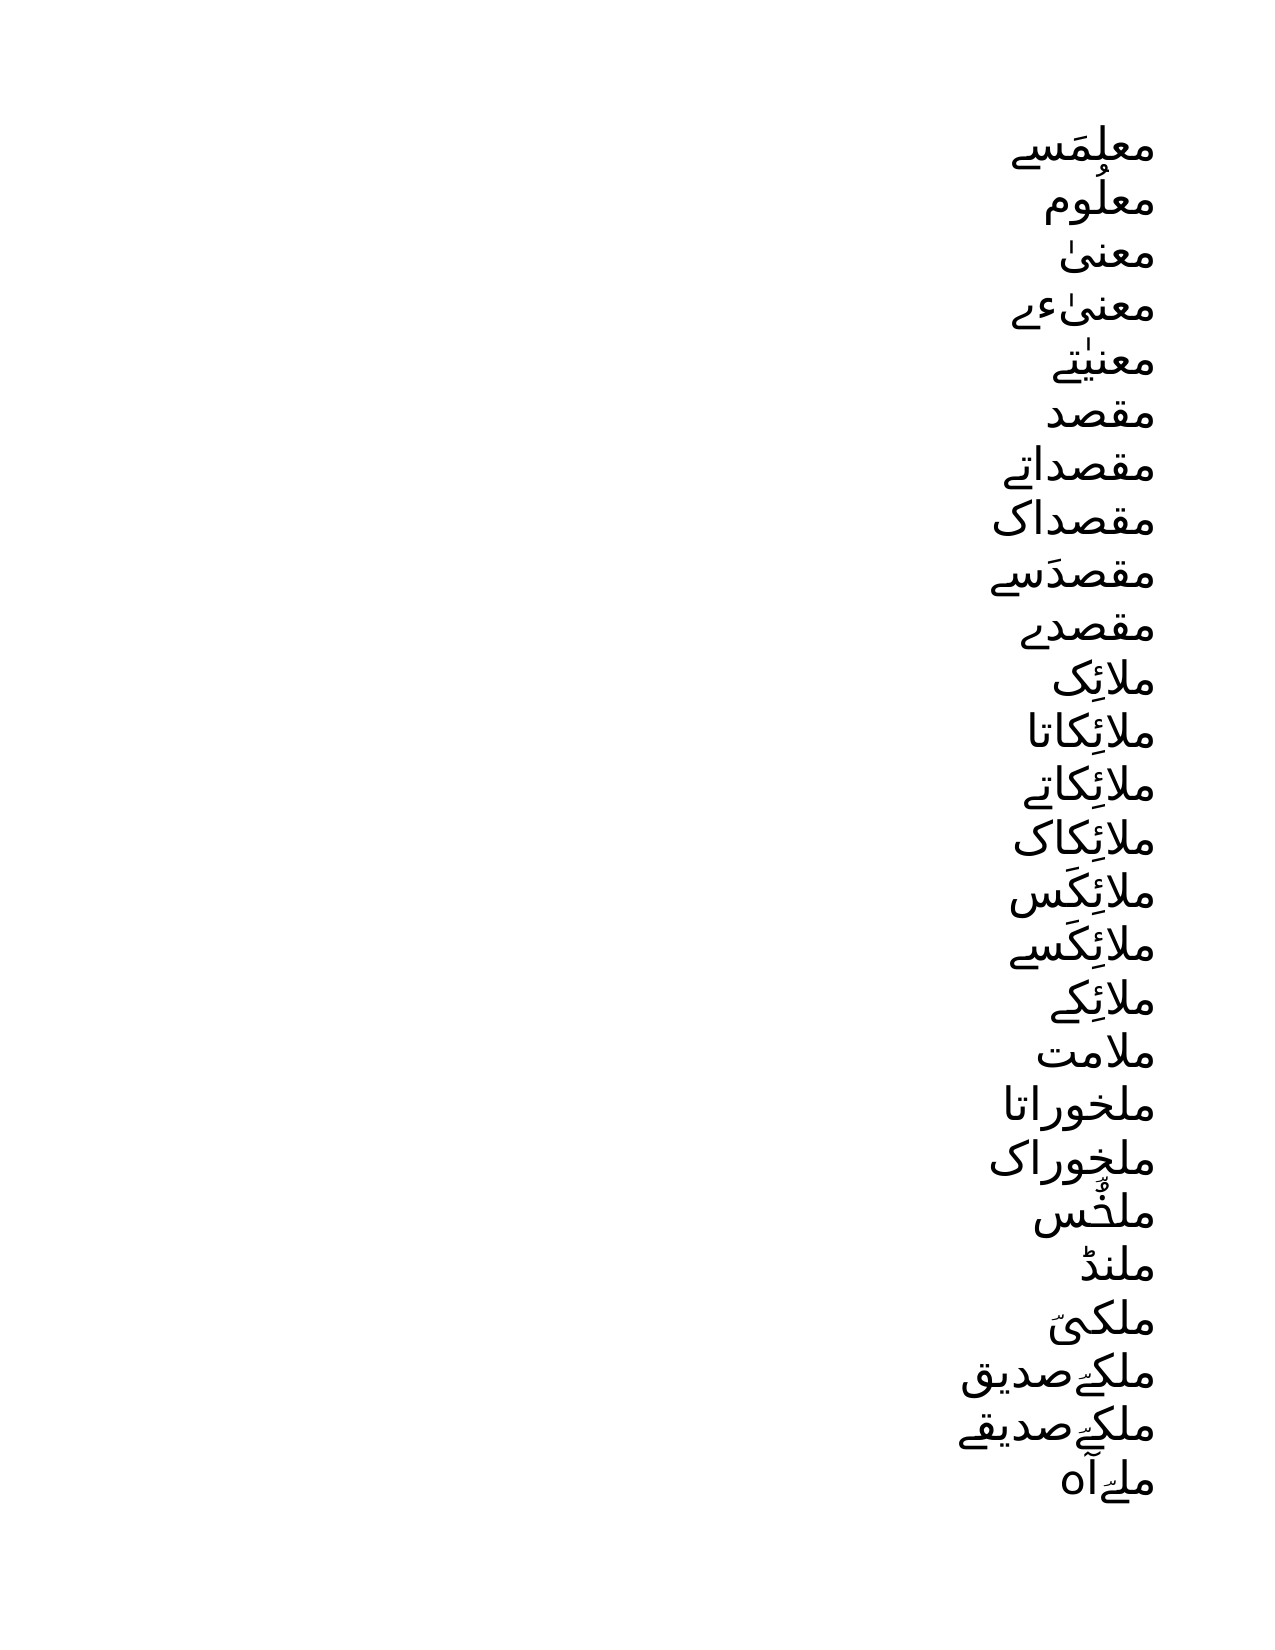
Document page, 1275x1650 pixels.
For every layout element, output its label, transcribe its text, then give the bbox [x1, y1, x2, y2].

text ملنڈ [118, 1238, 1157, 1291]
text ملےؔ​آہ [118, 1451, 1157, 1505]
text معلمَسے [118, 118, 1157, 171]
text ملائِکَسے [118, 918, 1157, 971]
text مقصدے [118, 598, 1157, 651]
text معنیٰ​ءے [118, 278, 1157, 331]
text ملائِکاک [118, 811, 1157, 865]
text مقصداتے [118, 438, 1157, 491]
text معلُوم [118, 171, 1157, 225]
text ملخوراک [118, 1131, 1157, 1185]
text ملخوراتا [118, 1078, 1157, 1131]
text مقصد [118, 385, 1157, 438]
text ملکےؔ​صدیقے [118, 1398, 1157, 1451]
text ملائِک [118, 651, 1157, 705]
text مقصداک [118, 491, 1157, 545]
text ملائِکاتا [118, 705, 1157, 758]
text ملائِکاتے [118, 758, 1157, 811]
text معنیٰ [118, 225, 1157, 278]
text ملائِکَس [118, 865, 1157, 918]
text مقصدَسے [118, 545, 1157, 598]
text ملائِکے [118, 971, 1157, 1025]
text ملخُؔس [118, 1185, 1157, 1238]
text ملکیؔ [118, 1291, 1157, 1345]
text ملامت [118, 1025, 1157, 1078]
text معنیٰ​تے [118, 331, 1157, 385]
text ملکےؔ​صدیق [118, 1345, 1157, 1398]
